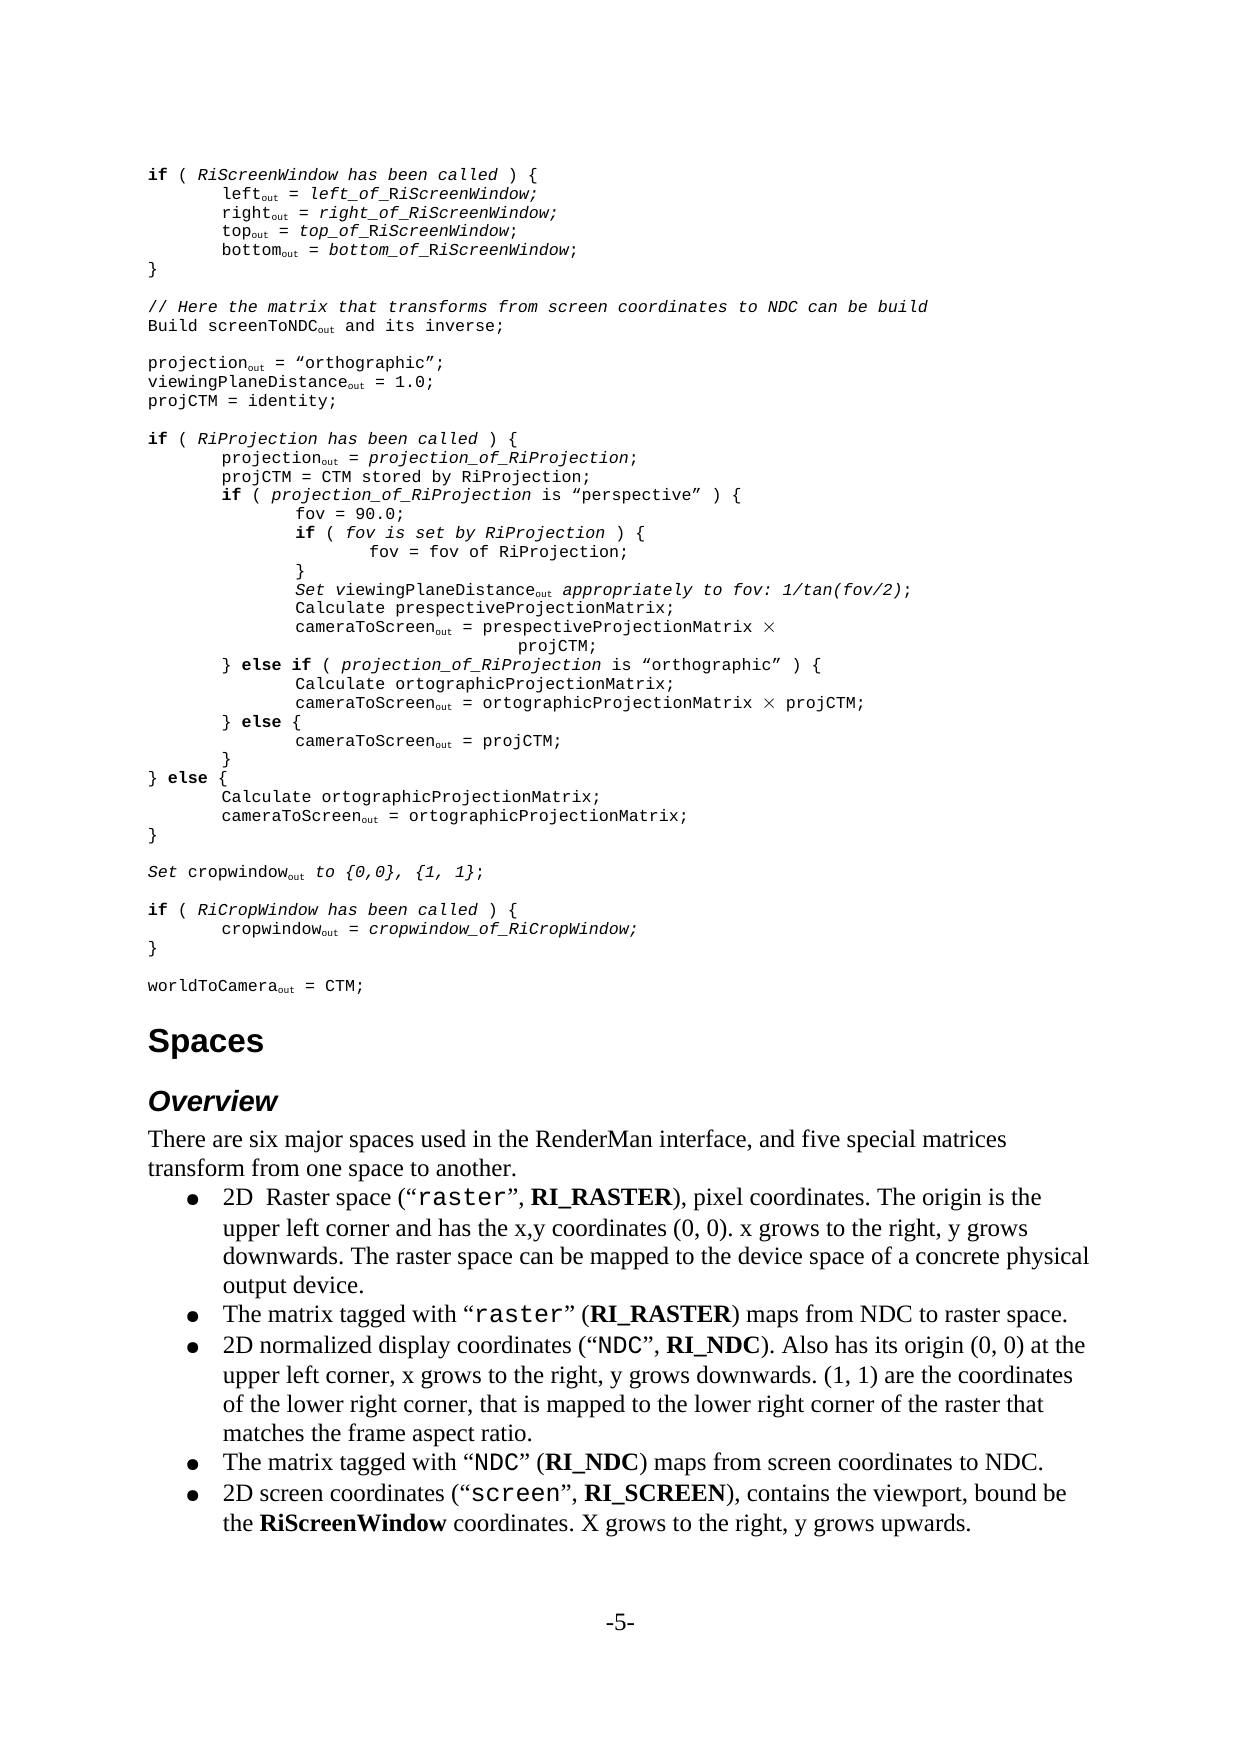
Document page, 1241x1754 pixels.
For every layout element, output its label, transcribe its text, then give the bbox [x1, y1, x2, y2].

list The matrix tagged with “raster” (RI_RASTER) maps from NDC to raster space. [185, 1299, 1092, 1330]
text if ( projection_of_RiProjection is “perspective” ) { [148, 487, 1092, 506]
text Set viewingPlaneDistanceout appropriately to fov: 1/tan(fov/2); [148, 581, 1092, 600]
text bottomout = bottom_of_RiScreenWindow; [148, 242, 1092, 261]
text projCTM; [148, 638, 1092, 657]
text fov = fov of RiProjection; [148, 543, 1092, 562]
text if ( RiProjection has been called ) { [148, 430, 1092, 449]
text Build screenToNDCout and its inverse; [148, 317, 1092, 336]
text topout = top_of_RiScreenWindow; [148, 223, 1092, 242]
text fov = 90.0; [148, 506, 1092, 525]
text projCTM = CTM stored by RiProjection; [148, 468, 1092, 487]
text if ( fov is set by RiProjection ) { [148, 525, 1092, 543]
text if ( RiScreenWindow has been called ) { [148, 166, 1092, 185]
list 2D Raster space (“raster”, RI_RASTER), pixel coordinates. The origin is the upper left corner and has the x,y coordinates (0, 0). x grows to the right, y grows downwards. The raster space can be mapped to the device space of a concrete physical output device. [185, 1182, 1092, 1299]
text cameraToScreenout = ortographicProjectionMatrix ´ projCTM; [148, 694, 1092, 713]
text } [148, 751, 1092, 770]
text projectionout = projection_of_RiProjection; [148, 449, 1092, 468]
text projCTM = identity; [148, 393, 1092, 412]
text worldToCameraout = CTM; [148, 977, 1092, 996]
list 2D normalized display coordinates (“NDC”, RI_NDC). Also has its origin (0, 0) at the upper left corner, x grows to the right, y grows downwards. (1, 1) are the coordinates of the lower right corner, that is mapped to the lower right corner of the raster that matches the frame aspect ratio. [185, 1330, 1092, 1447]
text // Here the matrix that transforms from screen coordinates to NDC can be build [148, 298, 1092, 317]
text viewingPlaneDistanceout = 1.0; [148, 374, 1092, 393]
text } else { [148, 770, 1092, 789]
text } [148, 562, 1092, 581]
list The matrix tagged with “NDC” (RI_NDC) maps from screen coordinates to NDC. [185, 1447, 1092, 1478]
text rightout = right_of_RiScreenWindow; [148, 204, 1092, 223]
text } [148, 261, 1092, 279]
text cameraToScreenout = projCTM; [148, 732, 1092, 751]
text cropwindowout = cropwindow_of_RiCropWindow; [148, 921, 1092, 939]
text Calculate ortographicProjectionMatrix; [148, 789, 1092, 807]
text There are six major spaces used in the RenderMan interface, and five special matrices transform from one space to another. [148, 1124, 1092, 1182]
text Calculate prespectiveProjectionMatrix; [148, 600, 1092, 619]
text Set cropwindowout to {0,0}, {1, 1}; [148, 864, 1092, 883]
text } else if ( projection_of_RiProjection is “orthographic” ) { [148, 657, 1092, 676]
text } else { [148, 713, 1092, 732]
text projectionout = “orthographic”; [148, 355, 1092, 374]
list 2D screen coordinates (“screen”, RI_SCREEN), contains the viewport, bound be the RiScreenWindow coordinates. X grows to the right, y grows upwards. [185, 1478, 1092, 1537]
text cameraToScreenout = ortographicProjectionMatrix; [148, 807, 1092, 826]
text if ( RiCropWindow has been called ) { [148, 902, 1092, 921]
text } [148, 826, 1092, 845]
text Calculate ortographicProjectionMatrix; [148, 676, 1092, 694]
text } [148, 939, 1092, 958]
text leftout = left_of_RiScreenWindow; [148, 185, 1092, 204]
text cameraToScreenout = prespectiveProjectionMatrix ´ [148, 619, 1092, 638]
subtitle Spaces [148, 1021, 1092, 1059]
subtitle Overview [148, 1084, 1092, 1118]
